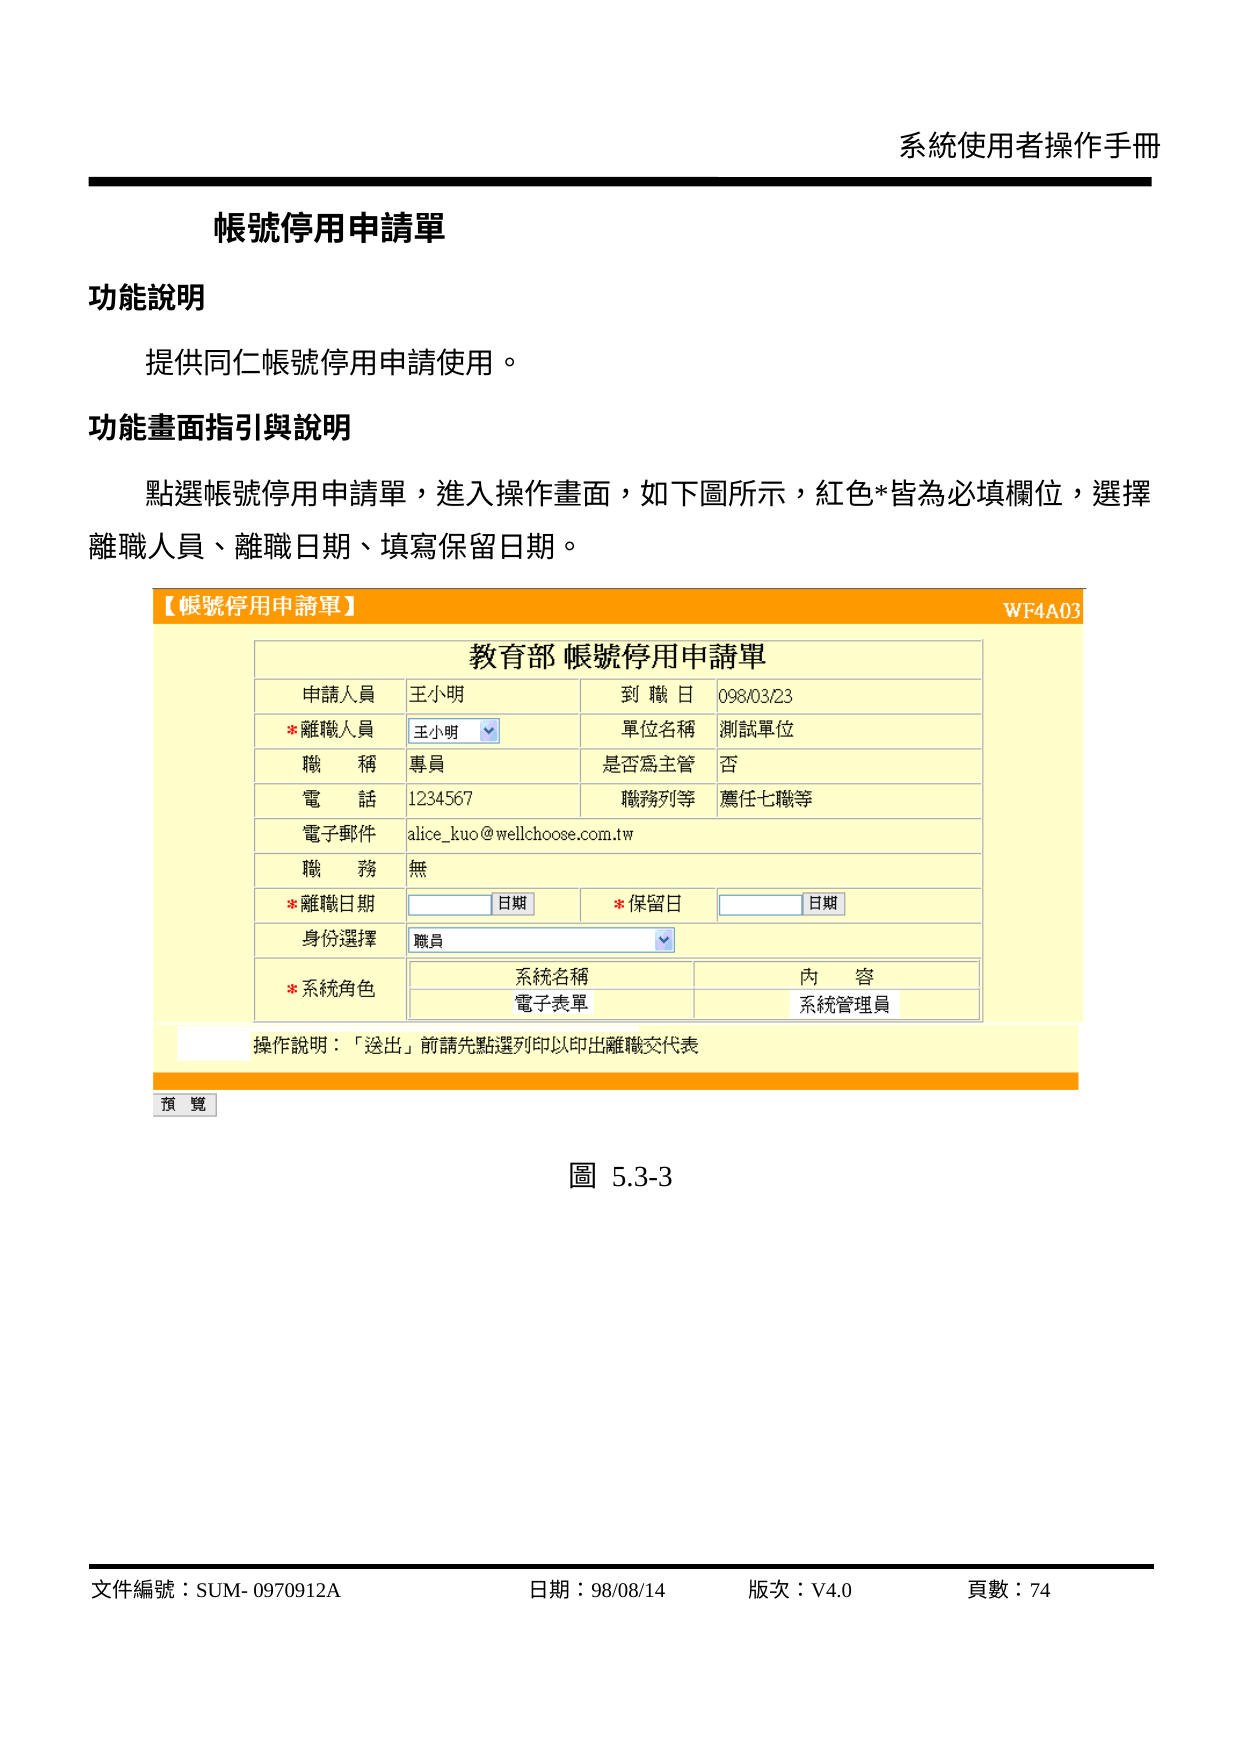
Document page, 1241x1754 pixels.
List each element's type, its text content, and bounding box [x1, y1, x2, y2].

subtitle 功能畫面指引與說明 [89, 405, 1152, 447]
text 點選帳號停用申請單，進入操作畫面，如下圖所示，紅色*皆為必填欄位，選擇離職人員、離職日期、填寫保留日期。 [89, 470, 1152, 565]
text 提供同仁帳號停用申請使用。 [89, 340, 1152, 382]
text 圖 5.3‑3 [89, 1153, 1152, 1195]
subtitle 帳號停用申請單 [214, 202, 1152, 250]
subtitle 功能說明 [89, 274, 1152, 317]
